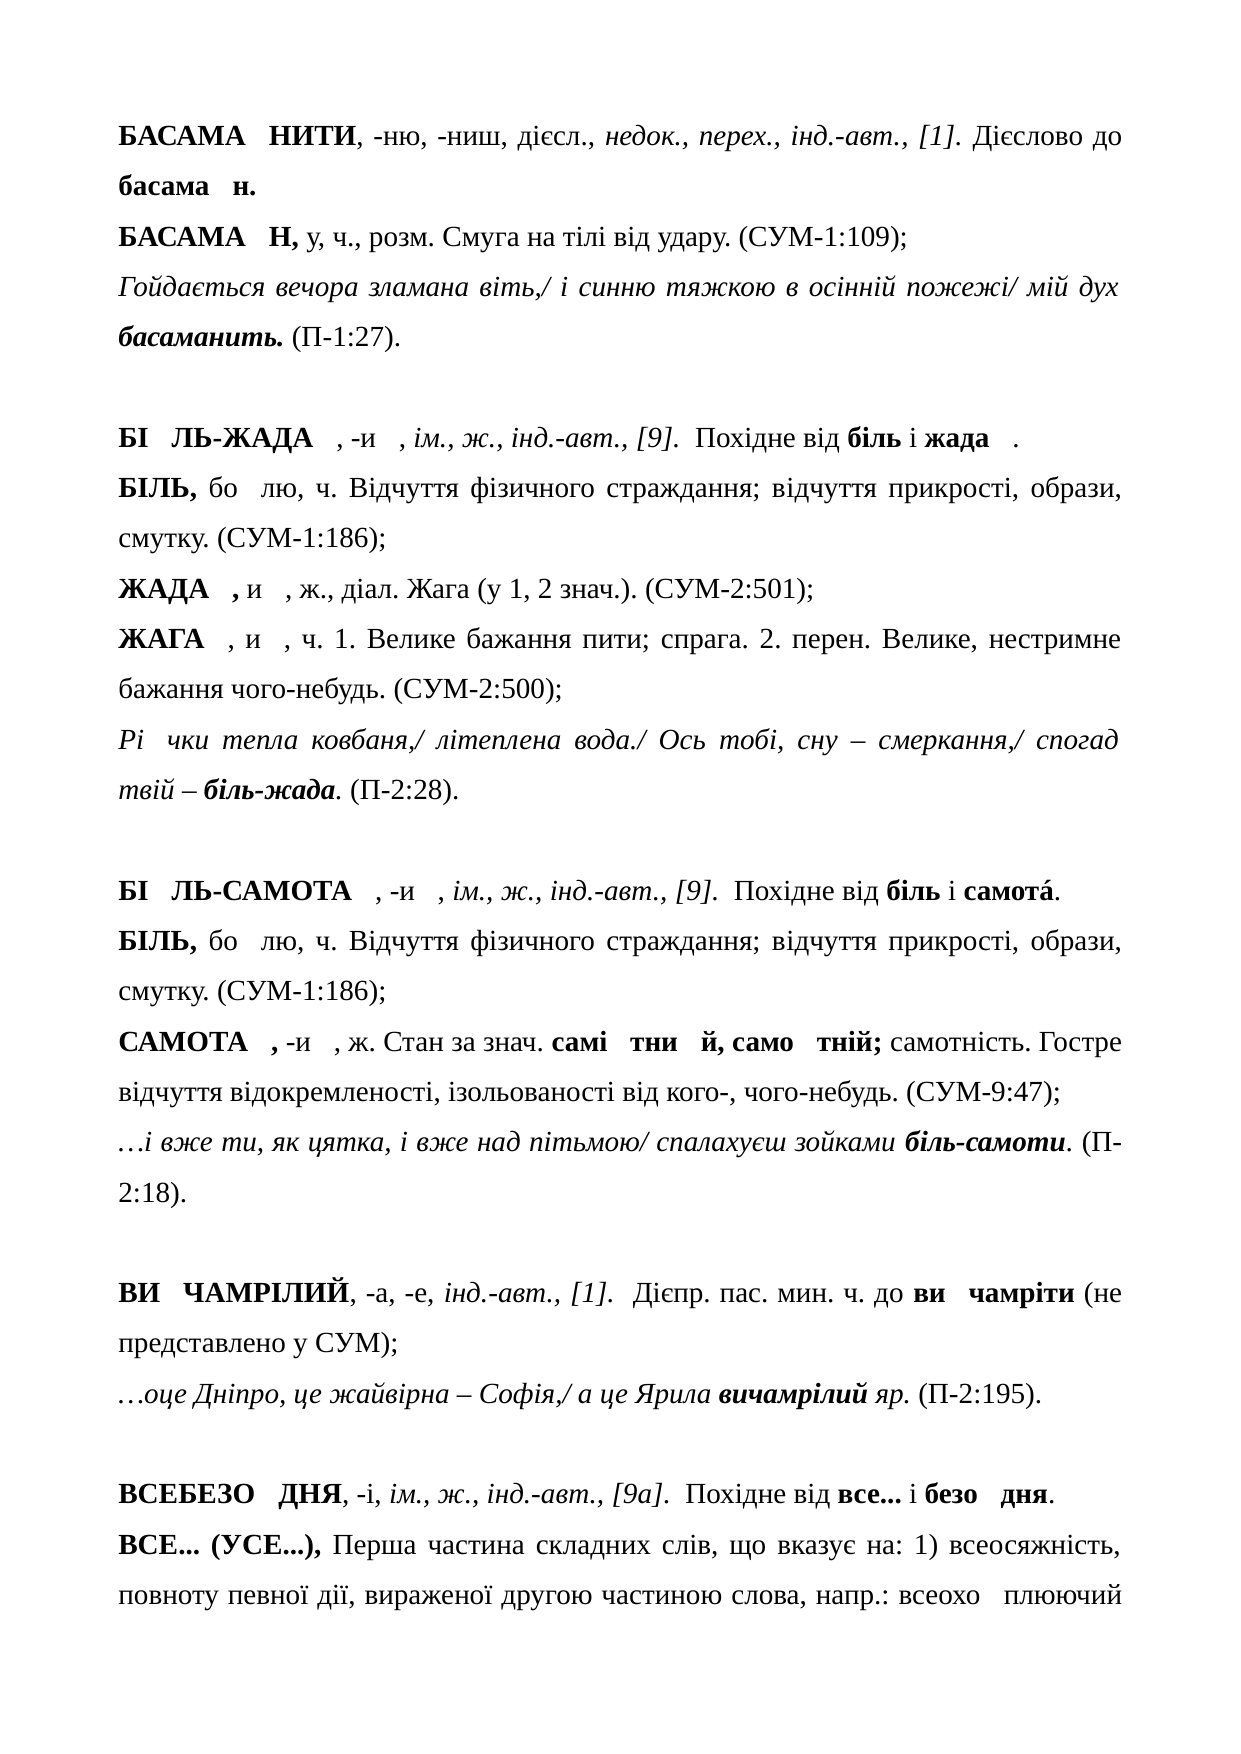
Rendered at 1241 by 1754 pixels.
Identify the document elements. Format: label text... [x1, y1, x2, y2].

text Річки тепла ковбаня,/ літеплена вода./ Ось тобі, сну – смеркання,/ спогад твій – біль-жада. (П-2:28). [118, 722, 1122, 806]
text БІЛЬ-ЖАДА, -и, ім., ж., інд.-авт., [9]. Похідне від біль і жада. [118, 420, 1122, 453]
text самотА, -и, ж. Стан за знач. самітний, самотній; самотність. Гостре відчуття відокремленості, ізольованості від кого-, чого-небудь. (СУМ-9:47); [118, 1024, 1122, 1108]
text ВСЕ... (УСЕ...), Перша частина складних слів, що вказує на: 1) всеосяжність, повноту певної дії, вираженої другою частиною слова, напр.: всеохоплюючий [118, 1527, 1122, 1611]
text ВсебезОдня, -і, ім., ж., інд.-авт., [9а]. Похідне від все... і безодня. [118, 1477, 1122, 1510]
text БасамАн, у, ч., розм. Смуга на тілі від удару. (СУМ-1:109); [118, 219, 1122, 252]
text …оце Дніпро, це жайвірна – Софія,/ а це Ярила вичамрілий яр. (П-2:195). [118, 1376, 1122, 1409]
text Вичамрілий, -а, -е, інд.-авт., [1]. Дієпр. пас. мин. ч. до вичамріти (не представлено у СУМ); [118, 1275, 1122, 1359]
text Гойдається вечора зламана віть,/ і синню тяжкою в осінній пожежі/ мій дух басаманить. (П-1:27). [118, 269, 1122, 353]
text …і вже ти, як цятка, і вже над пітьмою/ спалахуєш зойками біль-самоти. (П-2:18). [118, 1124, 1122, 1208]
text Біль-самотА, -и, ім., ж., інд.-авт., [9]. Похідне від біль і самотá. [118, 873, 1122, 906]
text ЖАДА, и, ж., діал. Жага (у 1, 2 знач.). (СУМ-2:501); [118, 571, 1122, 604]
text БІЛЬ, болю, ч. Відчуття фізичного страждання; відчуття прикрості, образи, смутку. (СУМ-1:186); [118, 470, 1122, 554]
text БІЛЬ, болю, ч. Відчуття фізичного страждання; відчуття прикрості, образи, смутку. (СУМ-1:186); [118, 923, 1122, 1007]
text БасамАнити, -ню, -ниш, дієсл., недок., перех., інд.-авт., [1]. Дієслово до басаман. [118, 118, 1122, 202]
text ЖАГА, и, ч. 1. Велике бажання пити; спрага. 2. перен. Велике, нестримне бажання чого-небудь. (СУМ-2:500); [118, 621, 1122, 705]
